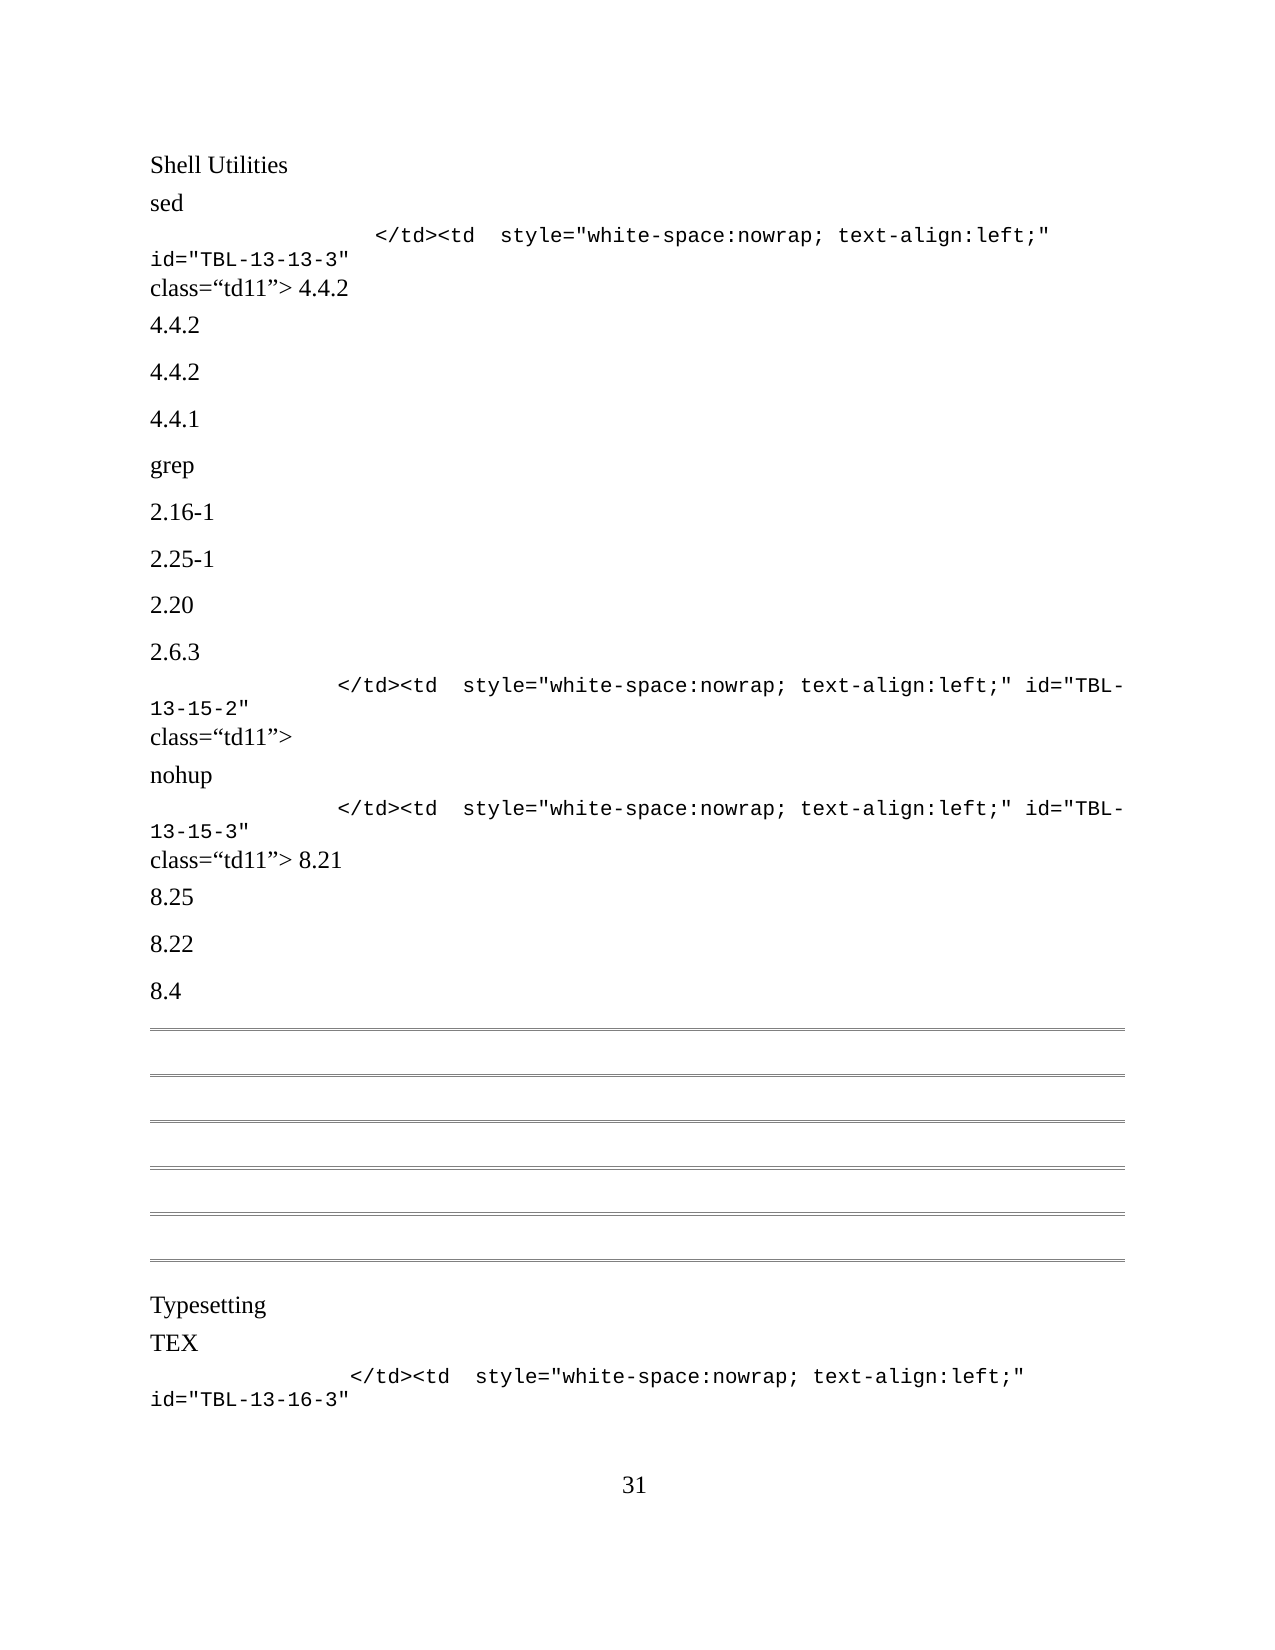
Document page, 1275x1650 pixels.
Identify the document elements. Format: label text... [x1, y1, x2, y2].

text class=“td11”> 8.21 [150, 845, 1125, 873]
text </td><td style="white-space:nowrap; text-align:left;" id="TBL-13-13-3" [150, 225, 1125, 273]
text nohup [150, 760, 1125, 788]
text 2.25-1 [150, 544, 1125, 572]
text Shell Utilities [150, 150, 1125, 179]
text 2.6.3 [150, 637, 1125, 666]
text 4.4.1 [150, 404, 1125, 432]
text </td><td style="white-space:nowrap; text-align:left;" id="TBL-13-15-2" [150, 675, 1125, 722]
text 4.4.2 [150, 357, 1125, 386]
text grep [150, 450, 1125, 479]
text sed [150, 188, 1125, 216]
text 8.4 [150, 976, 1125, 1004]
text class=“td11”> 4.4.2 [150, 273, 1125, 301]
text </td><td style="white-space:nowrap; text-align:left;" id="TBL-13-16-3" [150, 1366, 1125, 1413]
text 2.16-1 [150, 497, 1125, 526]
text 2.20 [150, 590, 1125, 619]
text class=“td11”> [150, 722, 1125, 751]
text </td><td style="white-space:nowrap; text-align:left;" id="TBL-13-15-3" [150, 797, 1125, 845]
text Typesetting [150, 1290, 1125, 1319]
text TEX [150, 1328, 1125, 1357]
text 8.22 [150, 929, 1125, 958]
text 8.25 [150, 882, 1125, 911]
text 4.4.2 [150, 310, 1125, 339]
